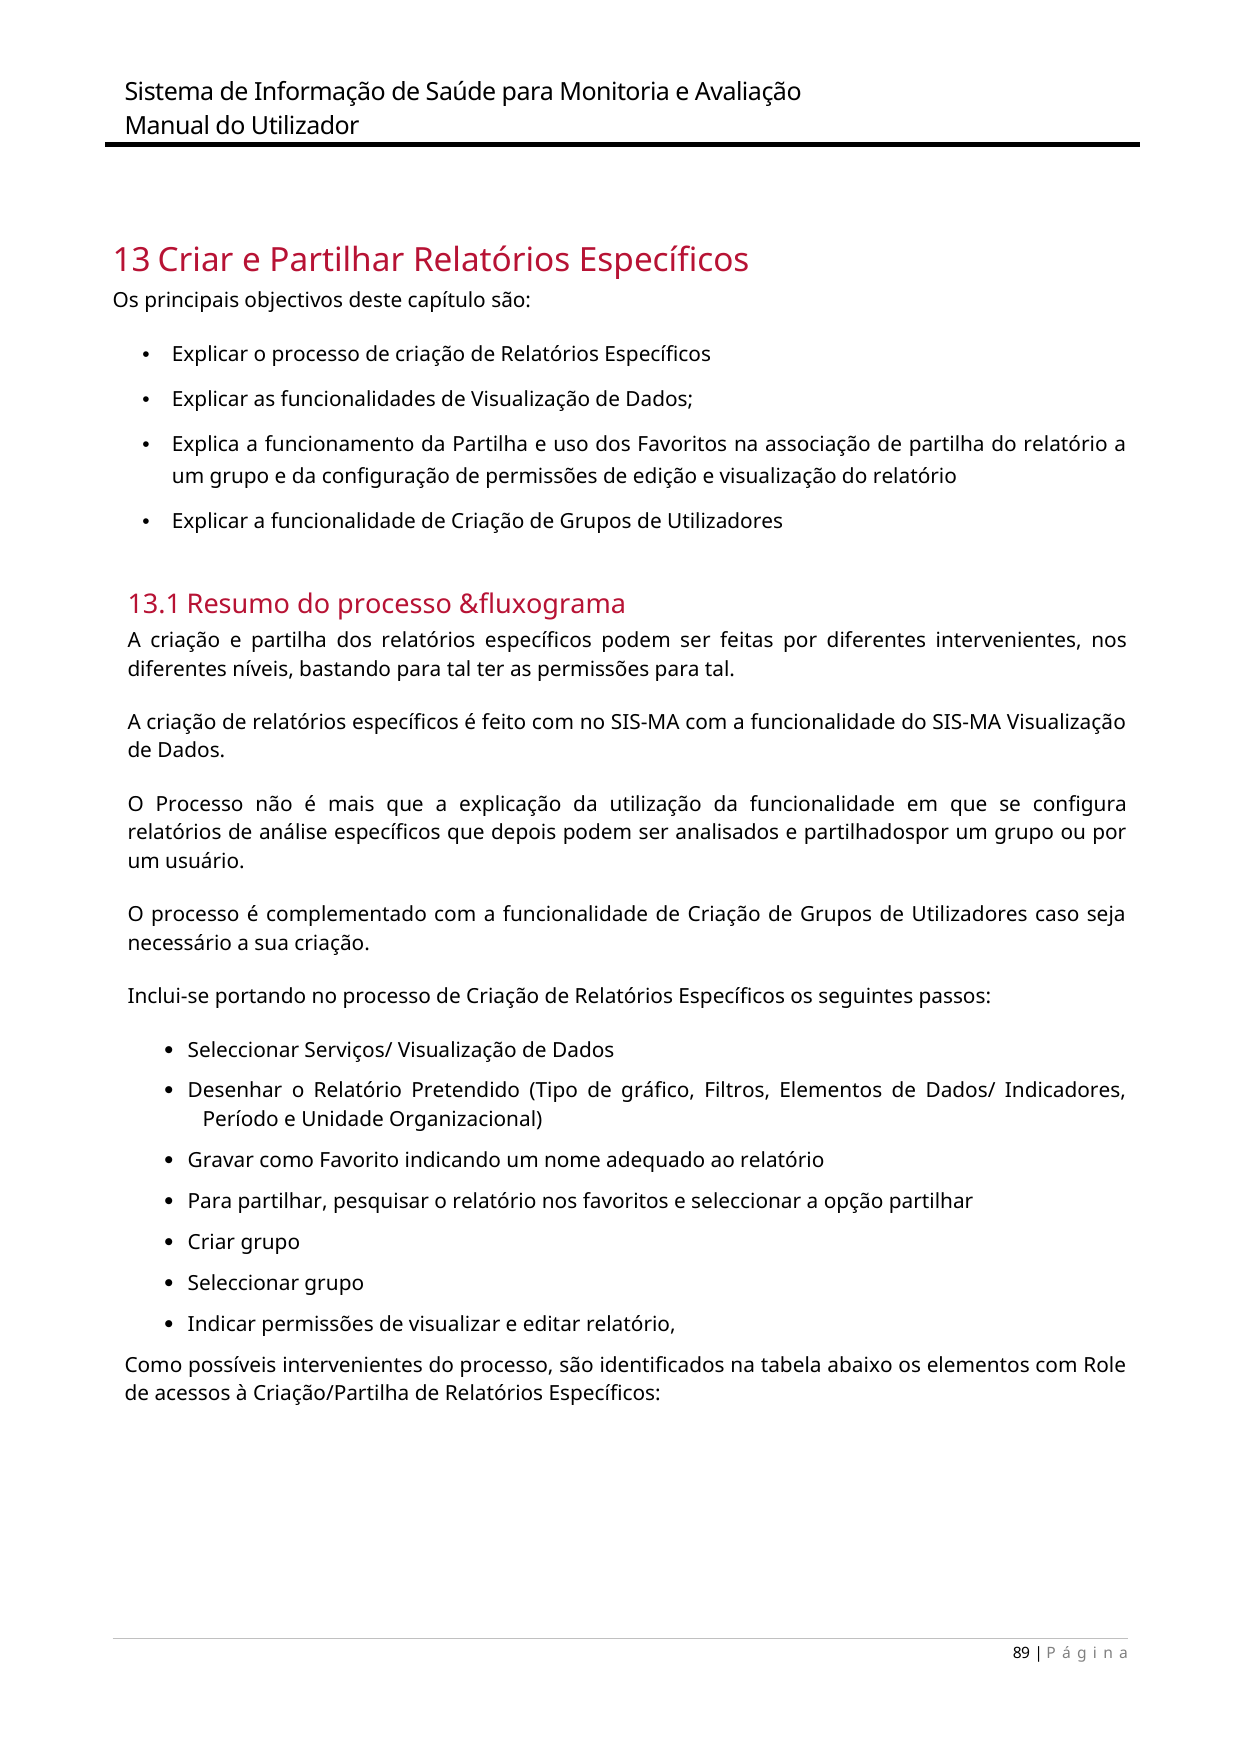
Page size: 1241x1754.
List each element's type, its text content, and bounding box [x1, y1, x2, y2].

list Gravar como Favorito indicando um nome adequado ao relatório [165, 1145, 1128, 1173]
list Seleccionar grupo [165, 1268, 1128, 1296]
text O Processo não é mais que a explicação da utilização da funcionalidade em que se configura relatórios de análise específicos que depois podem ser analisados e partilhadospor um grupo ou por um usuário. [127, 789, 1128, 874]
list Explica a funcionamento da Partilha e uso dos Favoritos na associação de partilha do relatório a um grupo e da configuração de permissões de edição e visualização do relatório [142, 429, 1128, 490]
list Criar grupo [165, 1227, 1128, 1255]
text A criação de relatórios específicos é feito com no SIS-MA com a funcionalidade do SIS-MA Visualização de Dados. [127, 707, 1128, 764]
list Explicar o processo de criação de Relatórios Específicos [142, 339, 1128, 367]
subtitle Resumo do processo &fluxograma [127, 584, 1128, 621]
text Como possíveis intervenientes do processo, são identificados na tabela abaixo os elementos com Role de acessos à Criação/Partilha de Relatórios Específicos: [124, 1350, 1128, 1407]
list Explicar as funcionalidades de Visualização de Dados; [142, 384, 1128, 412]
list Desenhar o Relatório Pretendido (Tipo de gráfico, Filtros, Elementos de Dados/ Indicadores, Período e Unidade Organizacional) [165, 1076, 1128, 1132]
list Indicar permissões de visualizar e editar relatório, [165, 1309, 1128, 1337]
text O processo é complementado com a funcionalidade de Criação de Grupos de Utilizadores caso seja necessário a sua criação. [127, 899, 1128, 956]
text Inclui-se portando no processo de Criação de Relatórios Específicos os seguintes passos: [127, 981, 1128, 1010]
text Os principais objectivos deste capítulo são: [112, 285, 1128, 314]
text A criação e partilha dos relatórios específicos podem ser feitas por diferentes intervenientes, nos diferentes níveis, bastando para tal ter as permissões para tal. [127, 625, 1128, 682]
list Explicar a funcionalidade de Criação de Grupos de Utilizadores [142, 507, 1128, 535]
subtitle Criar e Partilhar Relatórios Específicos [112, 236, 1128, 281]
list Para partilhar, pesquisar o relatório nos favoritos e seleccionar a opção partilhar [165, 1186, 1128, 1214]
list Seleccionar Serviços/ Visualização de Dados [165, 1035, 1128, 1063]
